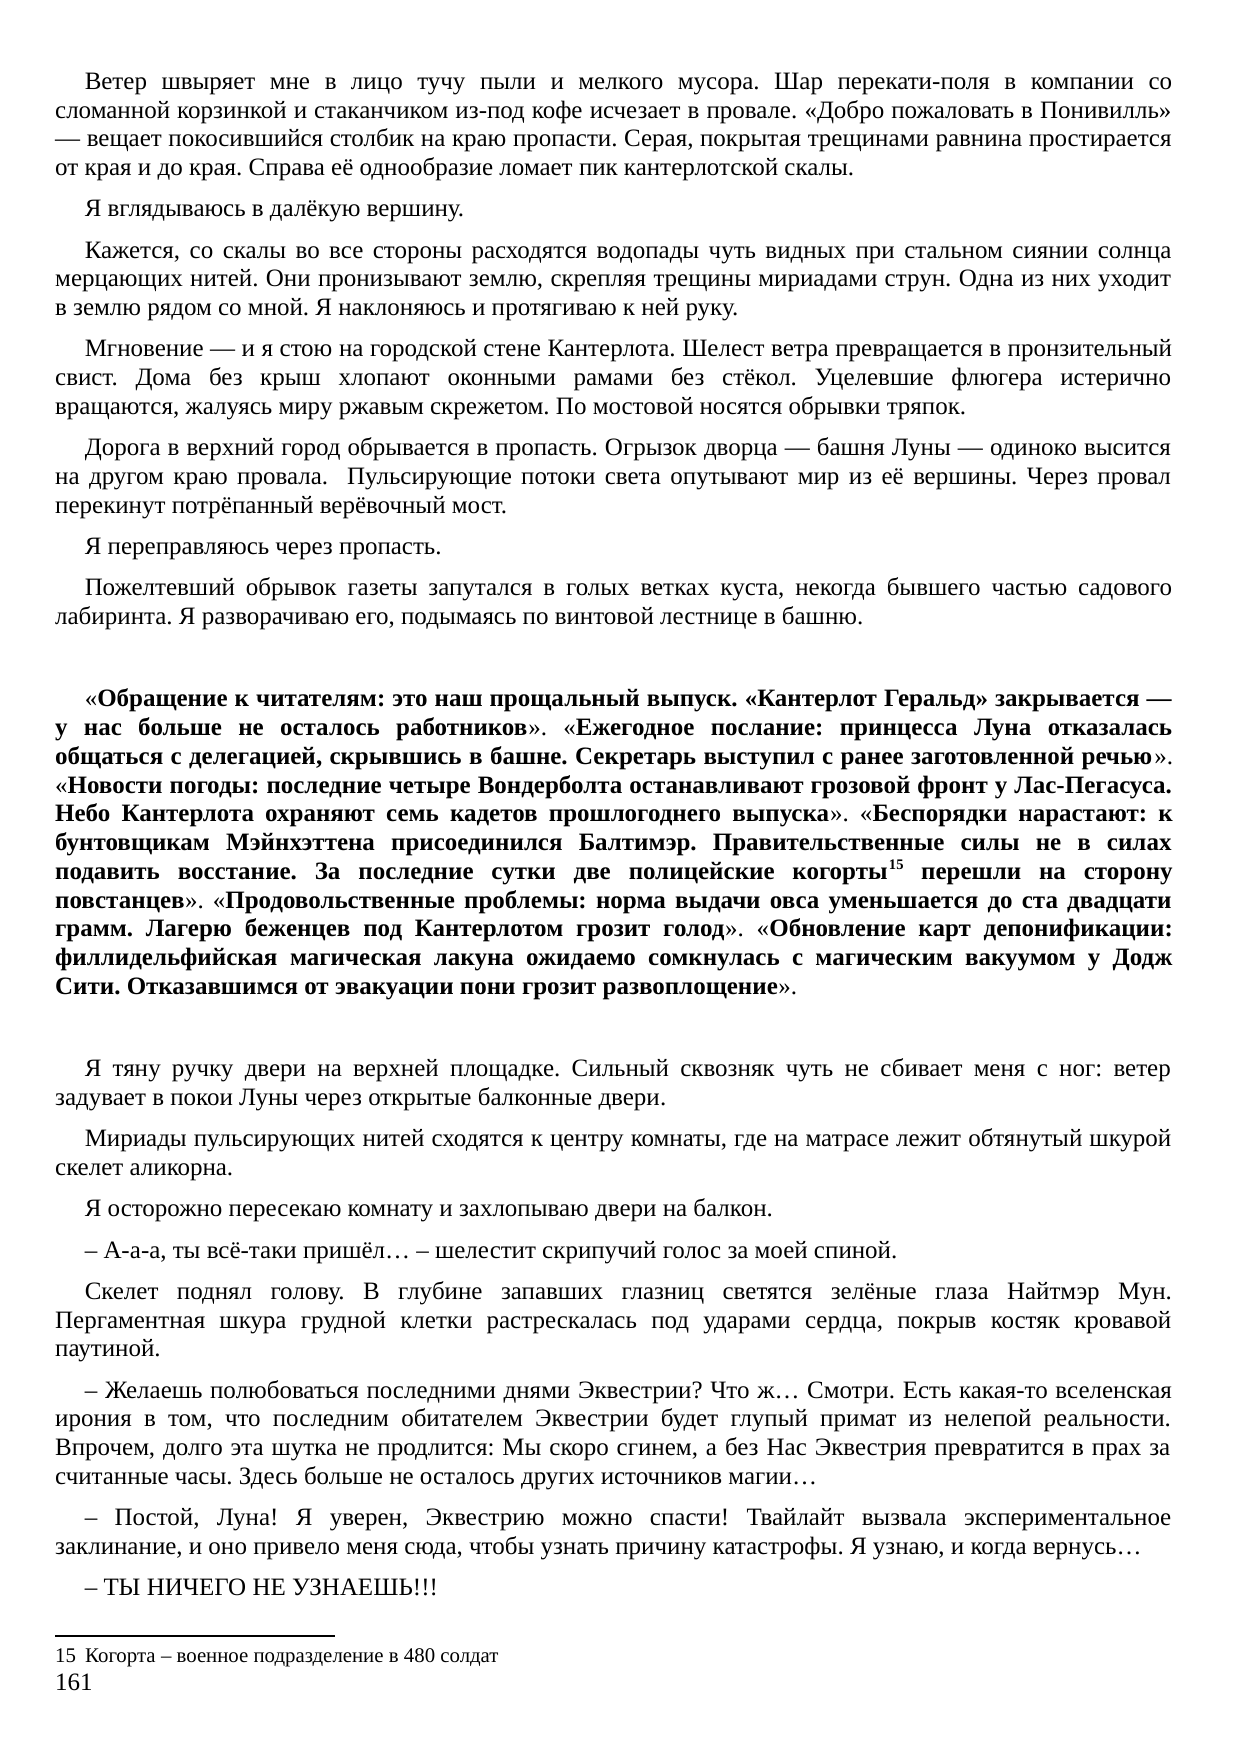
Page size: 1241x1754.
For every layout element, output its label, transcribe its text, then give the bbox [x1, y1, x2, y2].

text Когорта – военное подразделение в 480 солдат [55, 1642, 1173, 1667]
text Я тяну ручку двери на верхней площадке. Сильный сквозняк чуть не сбивает меня с ног: ветер задувает в покои Луны через открытые балконные двери. [55, 1053, 1173, 1111]
text Я осторожно пересекаю комнату и захлопываю двери на балкон. [55, 1193, 1173, 1222]
text Дорога в верхний город обрывается в пропасть. Огрызок дворца — башня Луны — одиноко высится на другом краю провала. Пульсирующие потоки света опутывают мир из её вершины. Через провал перекинут потрёпанный верёвочный мост. [55, 432, 1173, 518]
text Мириады пульсирующих нитей сходятся к центру комнаты, где на матрасе лежит обтянутый шкурой скелет аликорна. [55, 1123, 1173, 1181]
text Скелет поднял голову. В глубине запавших глазниц светятся зелёные глаза Найтмэр Мун. Пергаментная шкура грудной клетки растрескалась под ударами сердца, покрыв костяк кровавой паутиной. [55, 1276, 1173, 1362]
text – ТЫ НИЧЕГО НЕ УЗНАЕШЬ!!! [55, 1572, 1173, 1601]
text – А-а-а, ты всё-таки пришёл… – шелестит скрипучий голос за моей спиной. [55, 1235, 1173, 1263]
text Кажется, со скалы во все стороны расходятся водопады чуть видных при стальном сиянии солнца мерцающих нитей. Они пронизывают землю, скрепляя трещины мириадами струн. Одна из них уходит в землю рядом со мной. Я наклоняюсь и протягиваю к ней руку. [55, 235, 1173, 321]
text Я переправляюсь через пропасть. [55, 531, 1173, 560]
text – Постой, Луна! Я уверен, Эквестрию можно спасти! Твайлайт вызвала экспериментальное заклинание, и оно привело меня сюда, чтобы узнать причину катастрофы. Я узнаю, и когда вернусь… [55, 1502, 1173, 1560]
text Пожелтевший обрывок газеты запутался в голых ветках куста, некогда бывшего частью садового лабиринта. Я разворачиваю его, подымаясь по винтовой лестнице в башню. [55, 572, 1173, 630]
text «Обращение к читателям: это наш прощальный выпуск. «Кантерлот Геральд» закрывается — у нас больше не осталось работников». «Ежегодное послание: принцесса Луна отказалась общаться с делегацией, скрывшись в башне. Секретарь выступил с ранее заготовленной речью». «Новости погоды: последние четыре Вондерболта останавливают грозовой фронт у Лас-Пегасуса. Небо Кантерлота охраняют семь кадетов прошлогоднего выпуска». «Беспорядки нарастают: к бунтовщикам Мэйнхэттена присоединился Балтимэр. Правительственные силы не в силах подавить восстание. За последние сутки две полицейские когорты перешли на сторону повстанцев». «Продовольственные проблемы: норма выдачи овса уменьшается до ста двадцати грамм. Лагерю беженцев под Кантерлотом грозит голод». «Обновление карт депонификации: филлидельфийская магическая лакуна ожидаемо сомкнулась с магическим вакуумом у Додж Сити. Отказавшимся от эвакуации пони грозит развоплощение». [55, 683, 1173, 1000]
text Мгновение — и я стою на городской стене Кантерлота. Шелест ветра превращается в пронзительный свист. Дома без крыш хлопают оконными рамами без стёкол. Уцелевшие флюгера истерично вращаются, жалуясь миру ржавым скрежетом. По мостовой носятся обрывки тряпок. [55, 333, 1173, 420]
text Я вглядываюсь в далёкую вершину. [55, 193, 1173, 222]
text Ветер швыряет мне в лицо тучу пыли и мелкого мусора. Шар перекати-поля в компании со сломанной корзинкой и стаканчиком из-под кофе исчезает в провале. «Добро пожаловать в Понивилль» — вещает покосившийся столбик на краю пропасти. Серая, покрытая трещинами равнина простирается от края и до края. Справа её однообразие ломает пик кантерлотской скалы. [55, 66, 1173, 181]
text – Желаешь полюбоваться последними днями Эквестрии? Что ж… Смотри. Есть какая-то вселенская ирония в том, что последним обитателем Эквестрии будет глупый примат из нелепой реальности. Впрочем, долго эта шутка не продлится: Мы скоро сгинем, а без Нас Эквестрия превратится в прах за считанные часы. Здесь больше не осталось других источников магии… [55, 1375, 1173, 1490]
